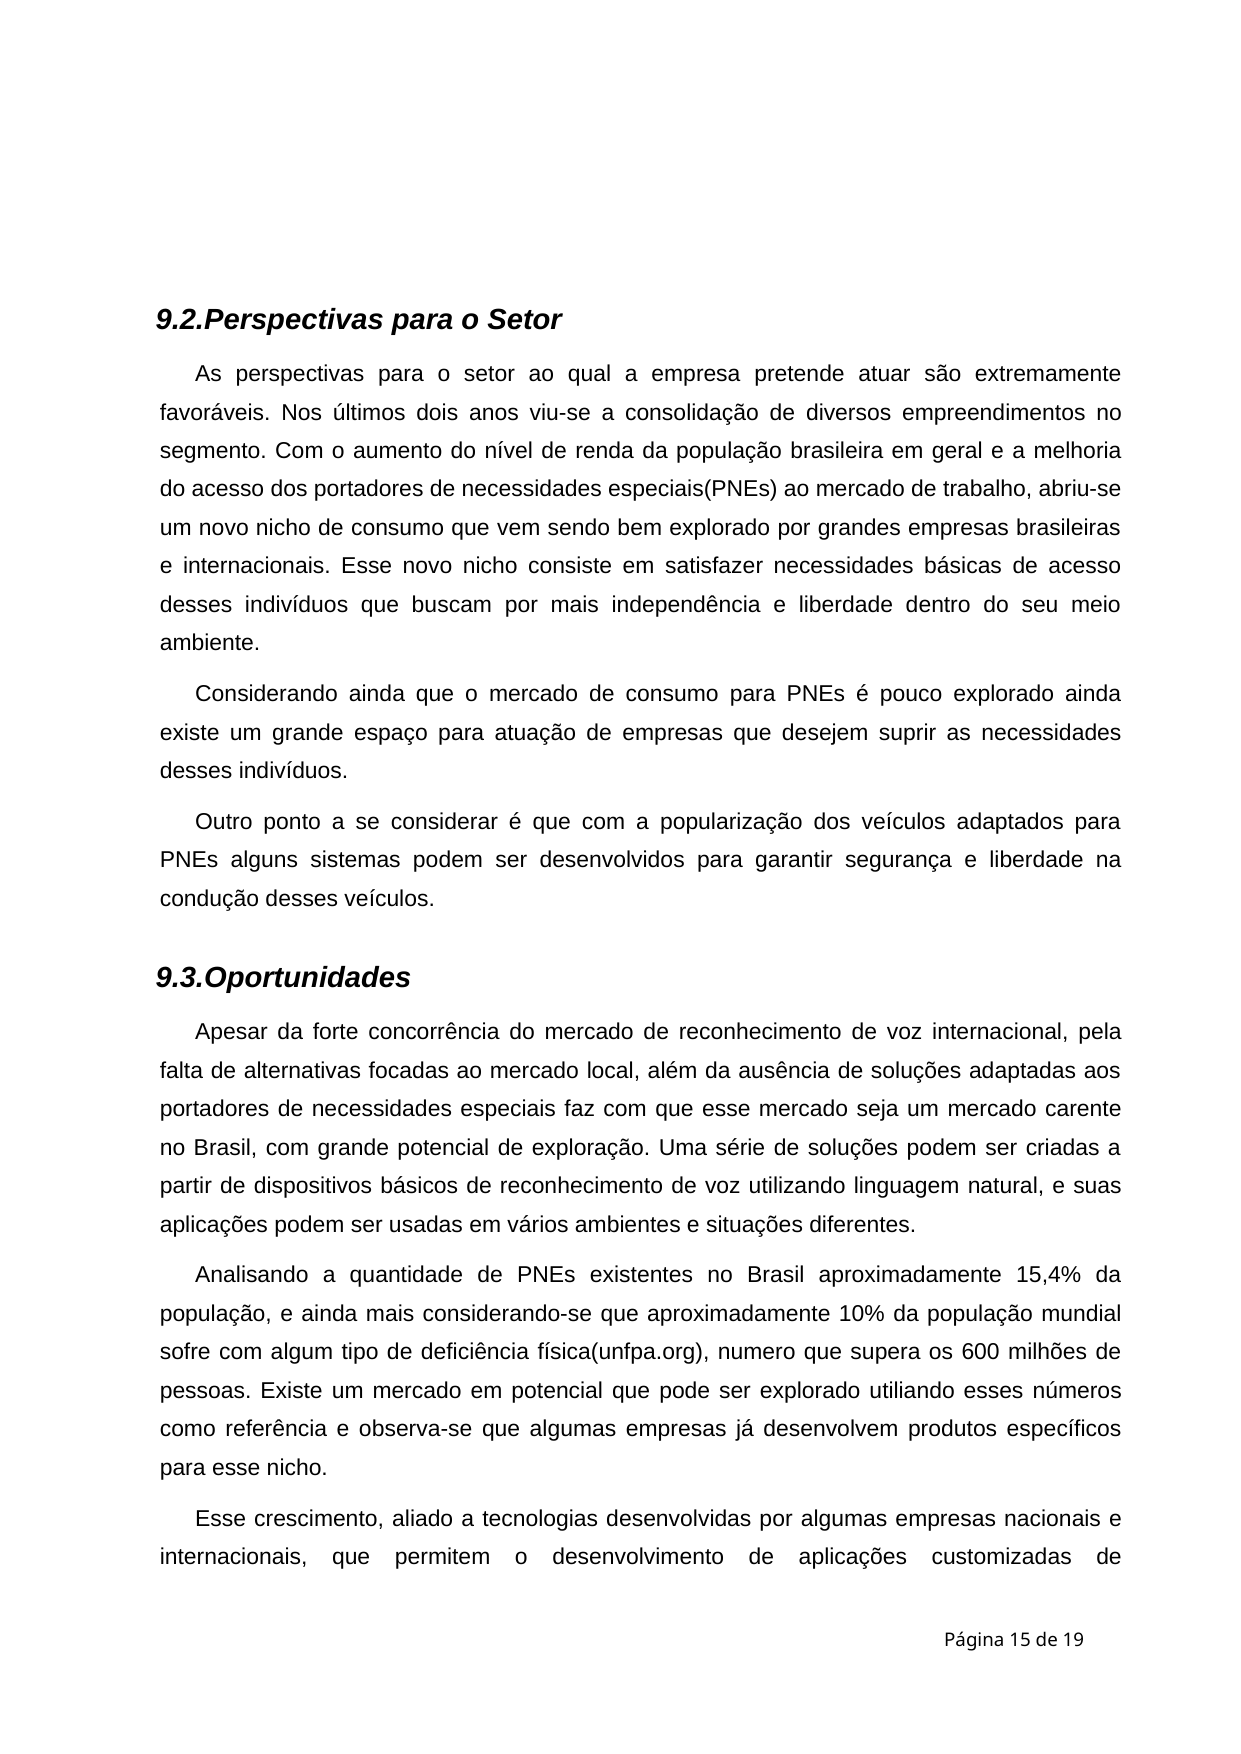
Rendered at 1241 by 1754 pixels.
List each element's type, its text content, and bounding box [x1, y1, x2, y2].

text Esse crescimento, aliado a tecnologias desenvolvidas por algumas empresas nacionais e internacionais, que permitem o desenvolvimento de aplicações customizadas de [159, 1505, 1122, 1569]
text Outro ponto a se considerar é que com a popularização dos veículos adaptados para PNEs alguns sistemas podem ser desenvolvidos para garantir segurança e liberdade na condução desses veículos. [159, 809, 1122, 911]
subtitle Perspectivas para o Setor [155, 303, 1122, 336]
text Apesar da forte concorrência do mercado de reconhecimento de voz internacional, pela falta de alternativas focadas ao mercado local, além da ausência de soluções adaptadas aos portadores de necessidades especiais faz com que esse mercado seja um mercado carente no Brasil, com grande potencial de exploração. Uma série de soluções podem ser criadas a partir de dispositivos básicos de reconhecimento de voz utilizando linguagem natural, e suas aplicações podem ser usadas em vários ambientes e situações diferentes. [159, 1019, 1122, 1237]
text As perspectivas para o setor ao qual a empresa pretende atuar são extremamente favoráveis. Nos últimos dois anos viu-se a consolidação de diversos empreendimentos no segmento. Com o aumento do nível de renda da população brasileira em geral e a melhoria do acesso dos portadores de necessidades especiais(PNEs) ao mercado de trabalho, abriu-se um novo nicho de consumo que vem sendo bem explorado por grandes empresas brasileiras e internacionais. Esse novo nicho consiste em satisfazer necessidades básicas de acesso desses indivíduos que buscam por mais independência e liberdade dentro do seu meio ambiente. [159, 361, 1122, 656]
subtitle Oportunidades [155, 961, 1122, 994]
text Considerando ainda que o mercado de consumo para PNEs é pouco explorado ainda existe um grande espaço para atuação de empresas que desejem suprir as necessidades desses indivíduos. [159, 681, 1122, 783]
text Analisando a quantidade de PNEs existentes no Brasil aproximadamente 15,4% da população, e ainda mais considerando-se que aproximadamente 10% da população mundial sofre com algum tipo de deficiência física(unfpa.org), numero que supera os 600 milhões de pessoas. Existe um mercado em potencial que pode ser explorado utiliando esses números como referência e observa-se que algumas empresas já desenvolvem produtos específicos para esse nicho. [159, 1262, 1122, 1480]
